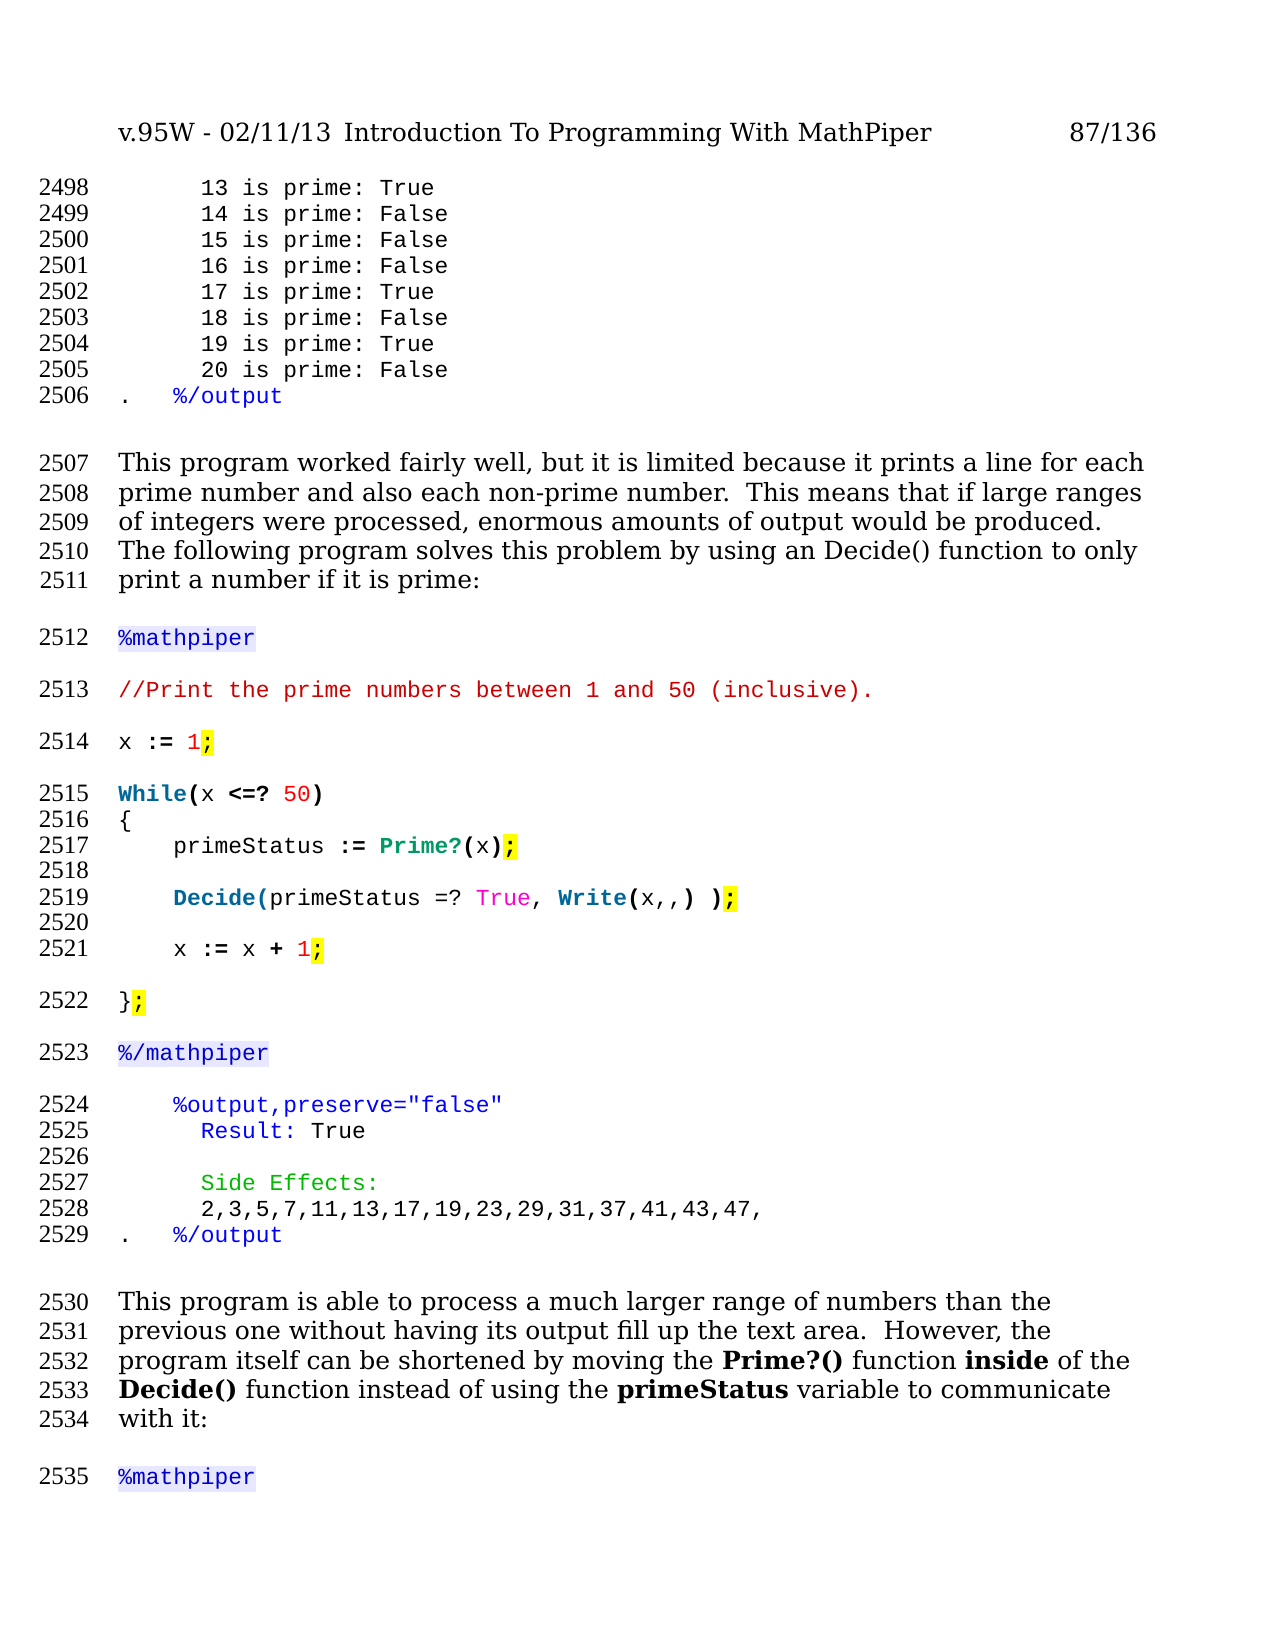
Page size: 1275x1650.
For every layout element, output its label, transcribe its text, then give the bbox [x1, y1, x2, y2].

text }; [118, 989, 1157, 1016]
text 14 is prime: False [118, 203, 1157, 229]
text 17 is prime: True [118, 281, 1157, 306]
text primeStatus := Prime?(x); [118, 834, 1157, 860]
text . %/output [118, 384, 1157, 410]
text 15 is prime: False [118, 229, 1157, 254]
text 20 is prime: False [118, 358, 1157, 384]
text x := x + 1; [118, 938, 1157, 964]
text %mathpiper [118, 1466, 1157, 1492]
text Side Effects: [118, 1171, 1157, 1197]
text 13 is prime: True [118, 177, 1157, 203]
text This program worked fairly well, but it is limited because it prints a line for each prime number and also each non-prime number. This means that if large ranges of integers were processed, enormous amounts of output would be produced. The following program solves this problem by using an Decide() function to only print a number if it is prime: [118, 449, 1157, 594]
text 18 is prime: False [118, 306, 1157, 332]
text While(x <=? 50) [118, 782, 1157, 808]
text %output,preserve="false" [118, 1093, 1157, 1119]
text 2,3,5,7,11,13,17,19,23,29,31,37,41,43,47, [118, 1197, 1157, 1223]
text 16 is prime: False [118, 254, 1157, 281]
text 19 is prime: True [118, 332, 1157, 358]
text . %/output [118, 1223, 1157, 1249]
text x := 1; [118, 730, 1157, 756]
text Decide(primeStatus =? True, Write(x,,) ); [118, 886, 1157, 912]
text %mathpiper [118, 626, 1157, 652]
text %/mathpiper [118, 1041, 1157, 1067]
text Result: True [118, 1119, 1157, 1145]
text { [118, 808, 1157, 834]
text This program is able to process a much larger range of numbers than the previous one without having its output fill up the text area. However, the program itself can be shortened by moving the Prime?() function inside of the Decide() function instead of using the primeStatus variable to communicate with it: [118, 1287, 1157, 1434]
text //Print the prime numbers between 1 and 50 (inclusive). [118, 678, 1157, 704]
